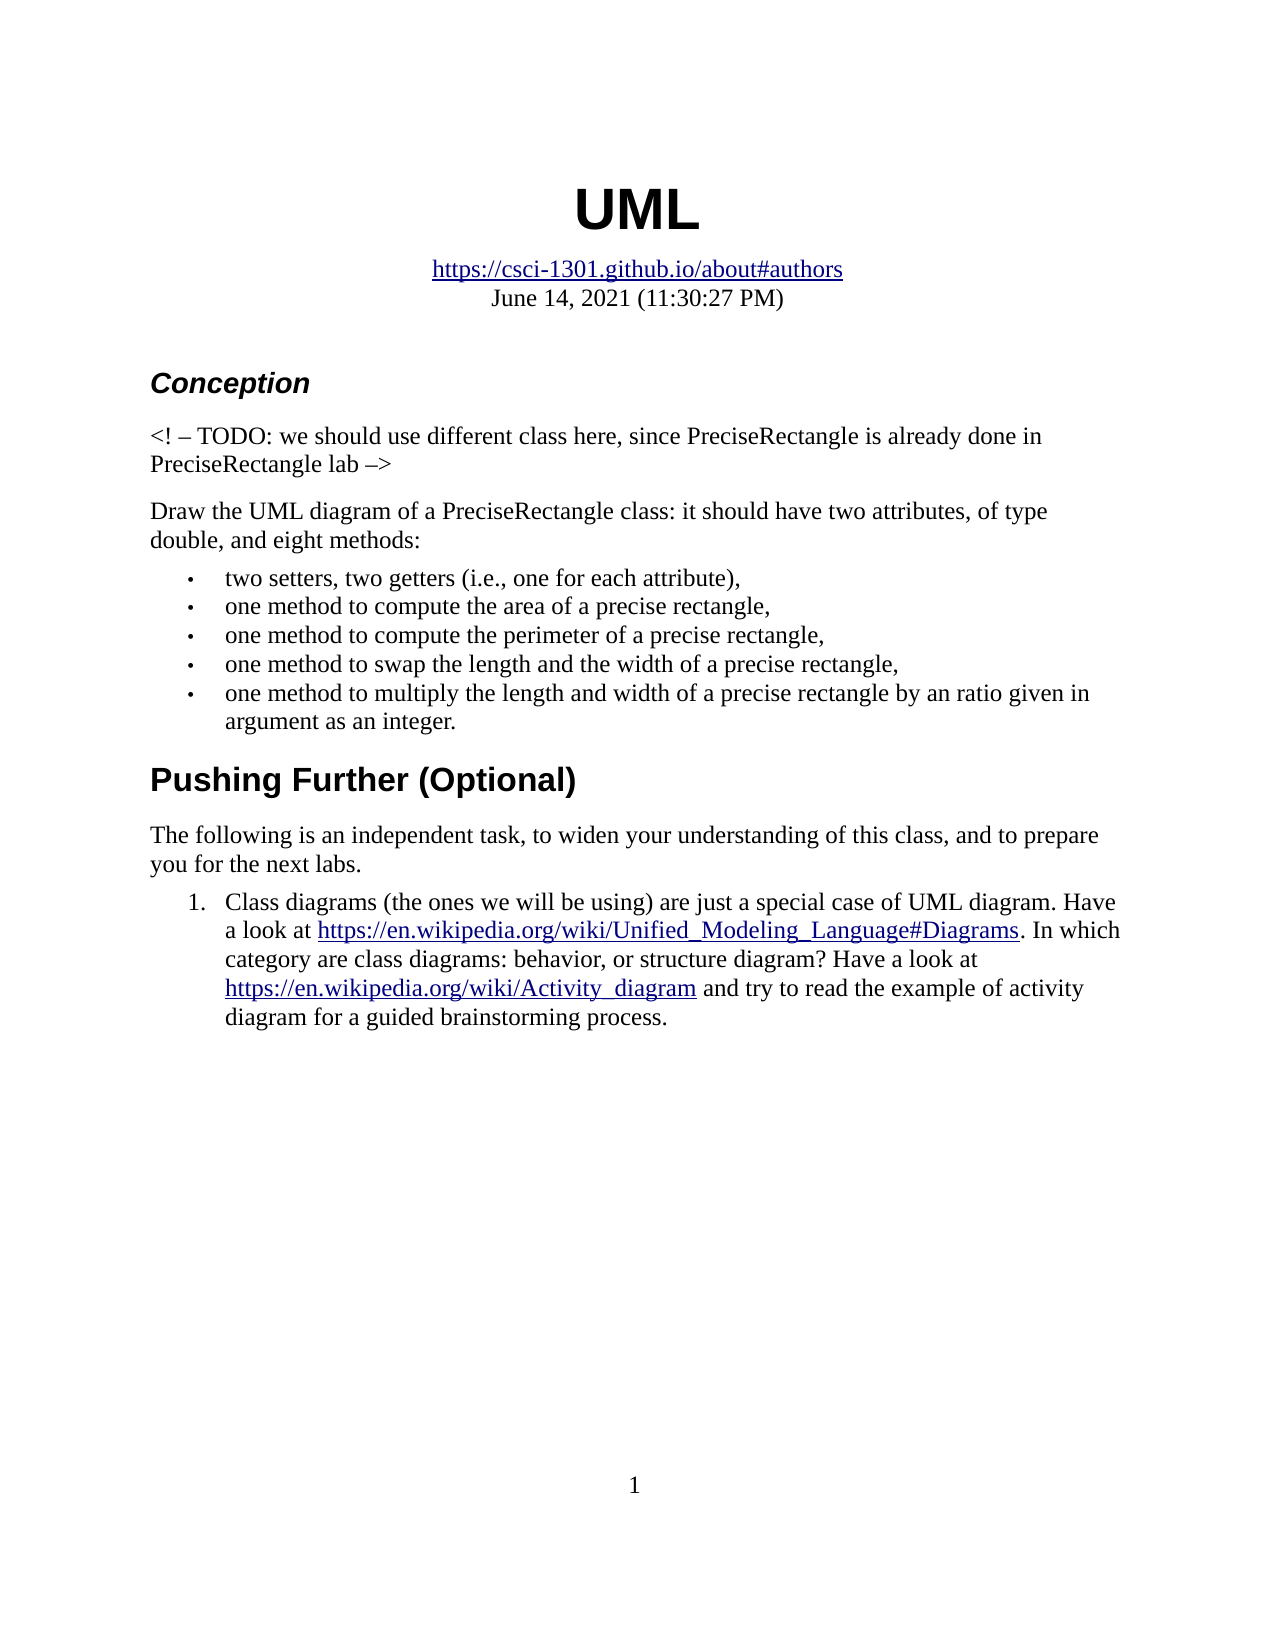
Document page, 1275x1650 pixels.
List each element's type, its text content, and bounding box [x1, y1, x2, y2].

text <! – TODO: we should use different class here, since PreciseRectangle is already done in PreciseRectangle lab –> [150, 421, 1125, 478]
list one method to compute the area of a precise rectangle, [187, 591, 1125, 620]
text Draw the UML diagram of a PreciseRectangle class: it should have two attributes, of type double, and eight methods: [150, 496, 1125, 554]
text The following is an independent task, to widen your understanding of this class, and to prepare you for the next labs. [150, 820, 1125, 878]
list two setters, two getters (i.e., one for each attribute), [187, 563, 1125, 591]
subtitle Conception [150, 366, 1125, 399]
list Class diagrams (the ones we will be using) are just a special case of UML diagram. Have a look at https://en.wikipedia.org/wiki/Unified_Modeling_Language#Diagrams. In which category are class diagrams: behavior, or structure diagram? Have a look at https://en.wikipedia.org/wiki/Activity_diagram and try to read the example of activity diagram for a guided brainstorming process. [187, 887, 1125, 1031]
title UML [150, 175, 1125, 242]
list one method to compute the perimeter of a precise rectangle, [187, 620, 1125, 649]
list one method to swap the length and the width of a precise rectangle, [187, 649, 1125, 678]
list one method to multiply the length and width of a precise rectangle by an ratio given in argument as an integer. [187, 678, 1125, 735]
text June 14, 2021 (11:30:27 PM) [150, 283, 1125, 312]
subtitle Pushing Further (Optional) [150, 760, 1125, 799]
text https://csci-1301.github.io/about#authors [150, 254, 1125, 283]
